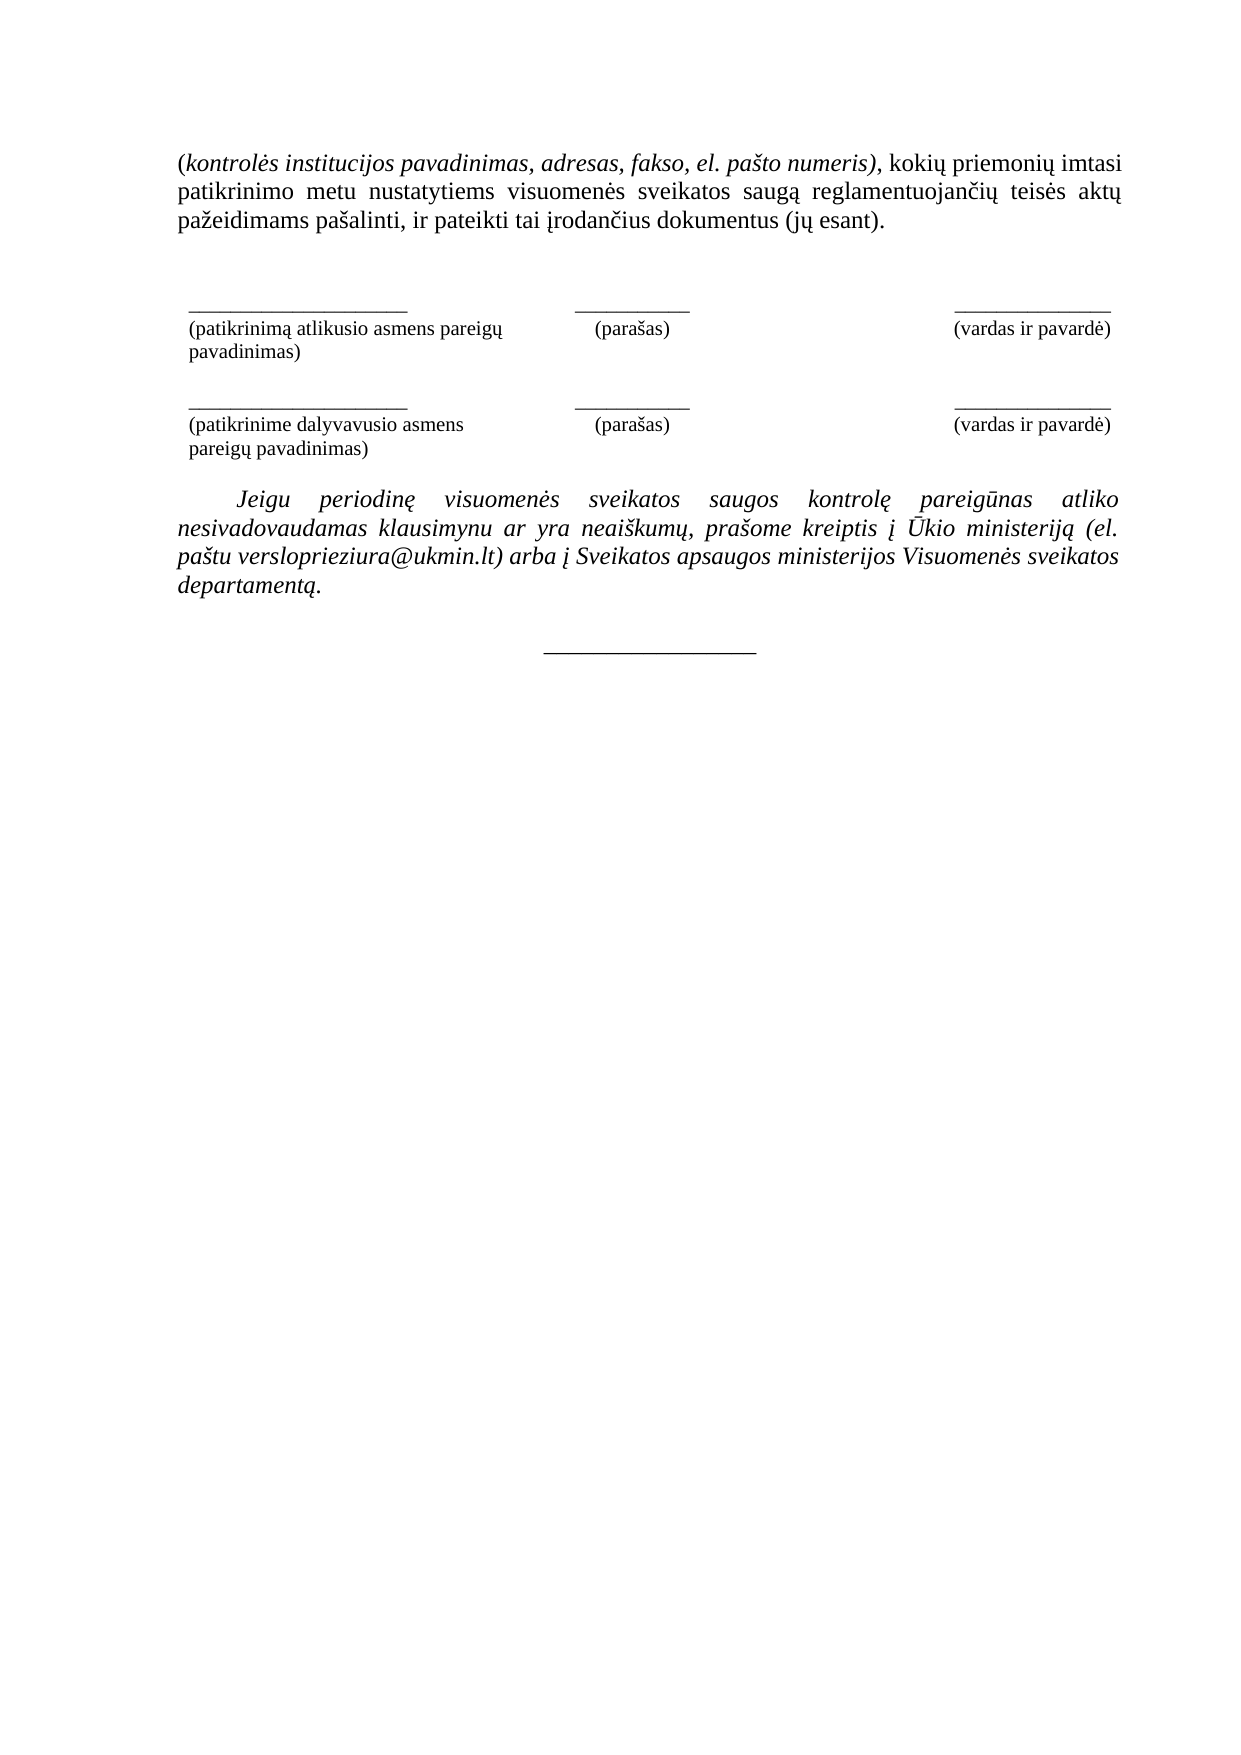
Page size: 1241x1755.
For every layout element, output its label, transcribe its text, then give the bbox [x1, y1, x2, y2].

text Jeigu periodinę visuomenės sveikatos saugos kontrolę pareigūnas atliko nesivadovaudamas klausimynu ar yra neaiškumų, prašome kreiptis į Ūkio ministeriją (el. paštu versloprieziura@ukmin.lt) arba į Sveikatos apsaugos ministerijos Visuomenės sveikatos departamentą. [177, 484, 1122, 599]
table_header _______________ (vardas ir pavardė) [739, 388, 1122, 460]
text _________________ [177, 628, 1122, 656]
table_header _____________________ (patikrinimą atlikusio asmens pareigų pavadinimas) [177, 291, 526, 363]
text (kontrolės institucijos pavadinimas, adresas, fakso, el. pašto numeris), kokių priemonių imtasi patikrinimo metu nustatytiems visuomenės sveikatos saugą reglamentuojančių teisės aktų pažeidimams pašalinti, ir pateikti tai įrodančius dokumentus (jų esant). [177, 148, 1122, 234]
table_header ___________ (parašas) [526, 291, 738, 363]
table_header _______________ (vardas ir pavardė) [739, 291, 1122, 363]
table_header _____________________ (patikrinime dalyvavusio asmens pareigų pavadinimas) [177, 388, 526, 460]
table_header ___________ (parašas) [526, 388, 738, 460]
